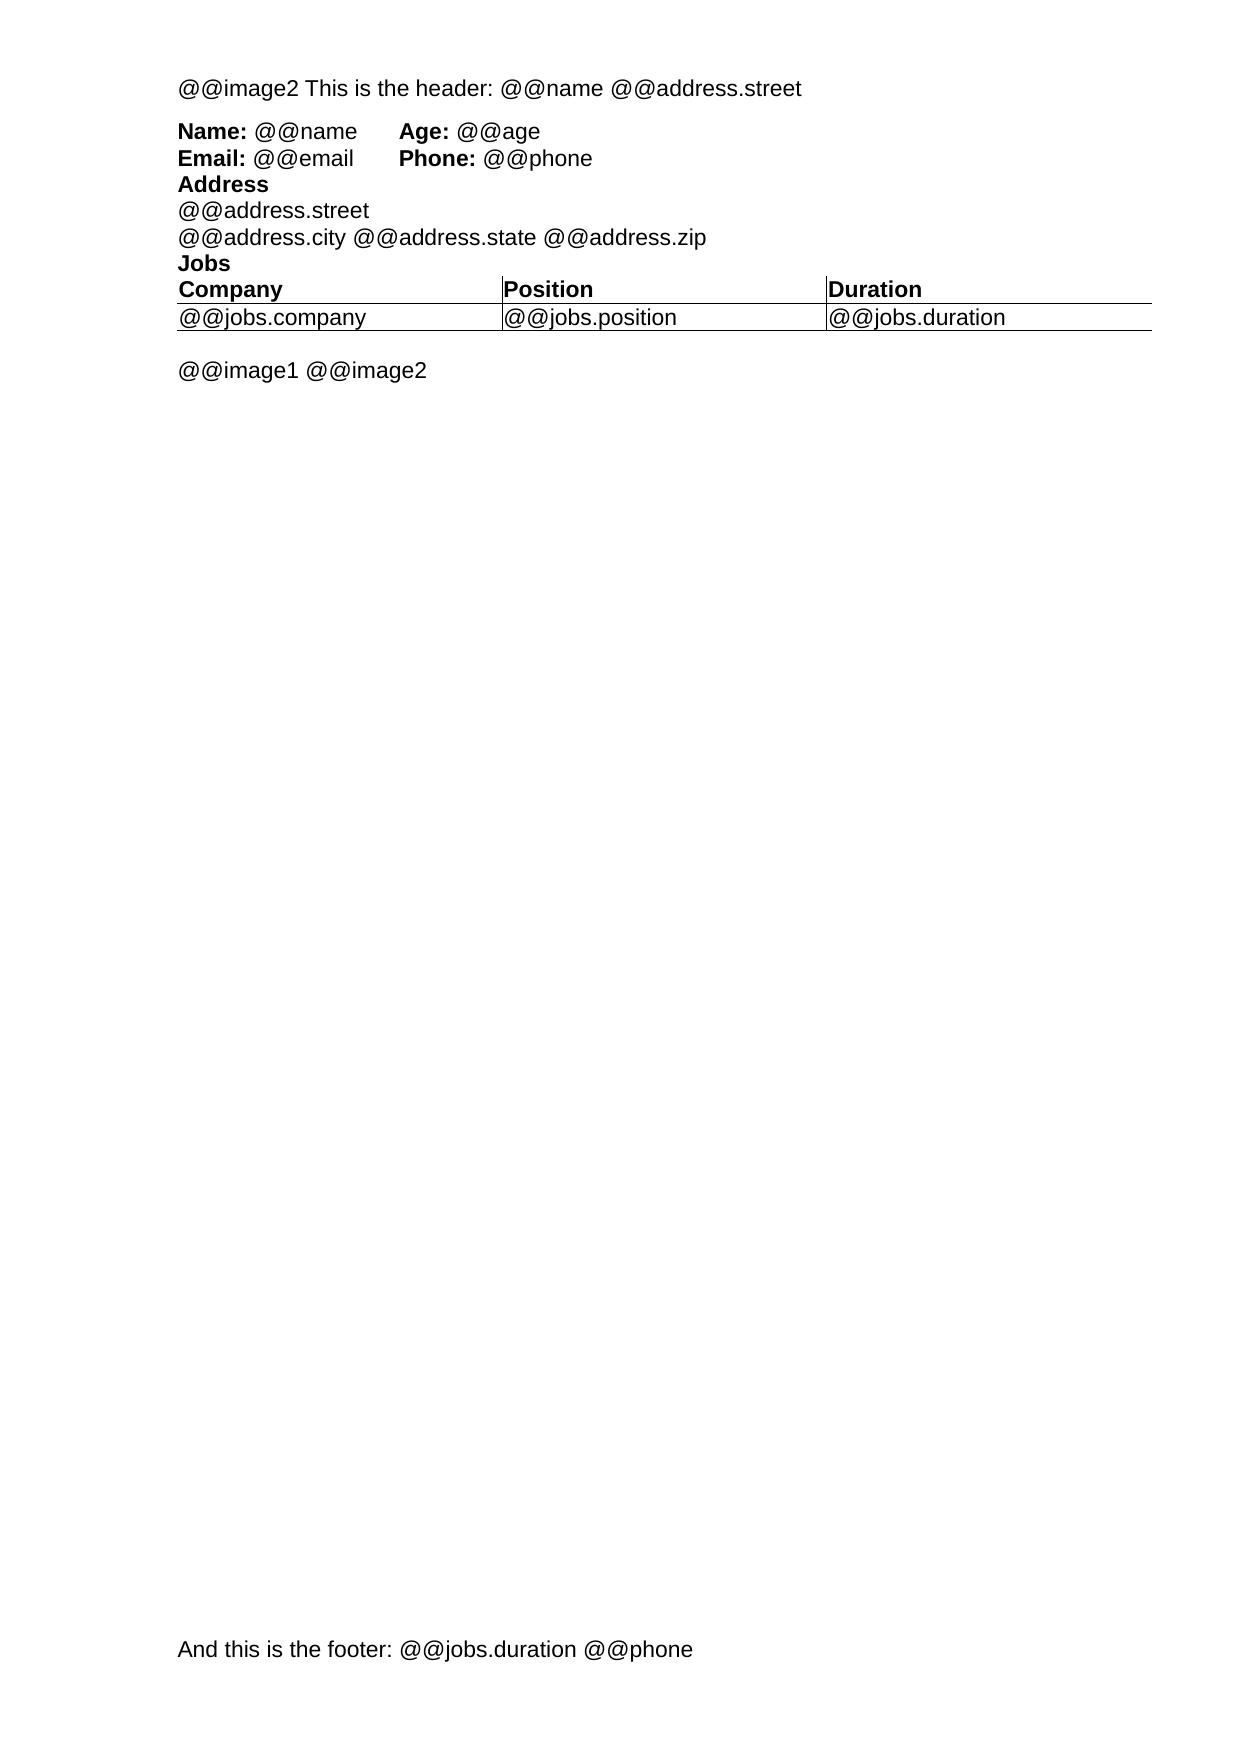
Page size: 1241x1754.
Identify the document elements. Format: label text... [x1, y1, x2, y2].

text Jobs [177, 250, 1152, 276]
text Address @@address.street @@address.city @@address.state @@address.zip [177, 171, 1152, 250]
table_cell @@jobs.position [503, 304, 826, 330]
table_cell @@jobs.duration [827, 304, 1152, 330]
table_header Duration [827, 276, 1152, 303]
table_cell @@jobs.company [177, 304, 502, 330]
text @@image1 @@image2 [177, 357, 1152, 384]
text Email: @@email Phone: @@phone [177, 144, 1152, 171]
text Name: @@name Age: @@age [177, 118, 1152, 144]
table_header Company [177, 276, 502, 303]
table_header Position [503, 276, 826, 303]
